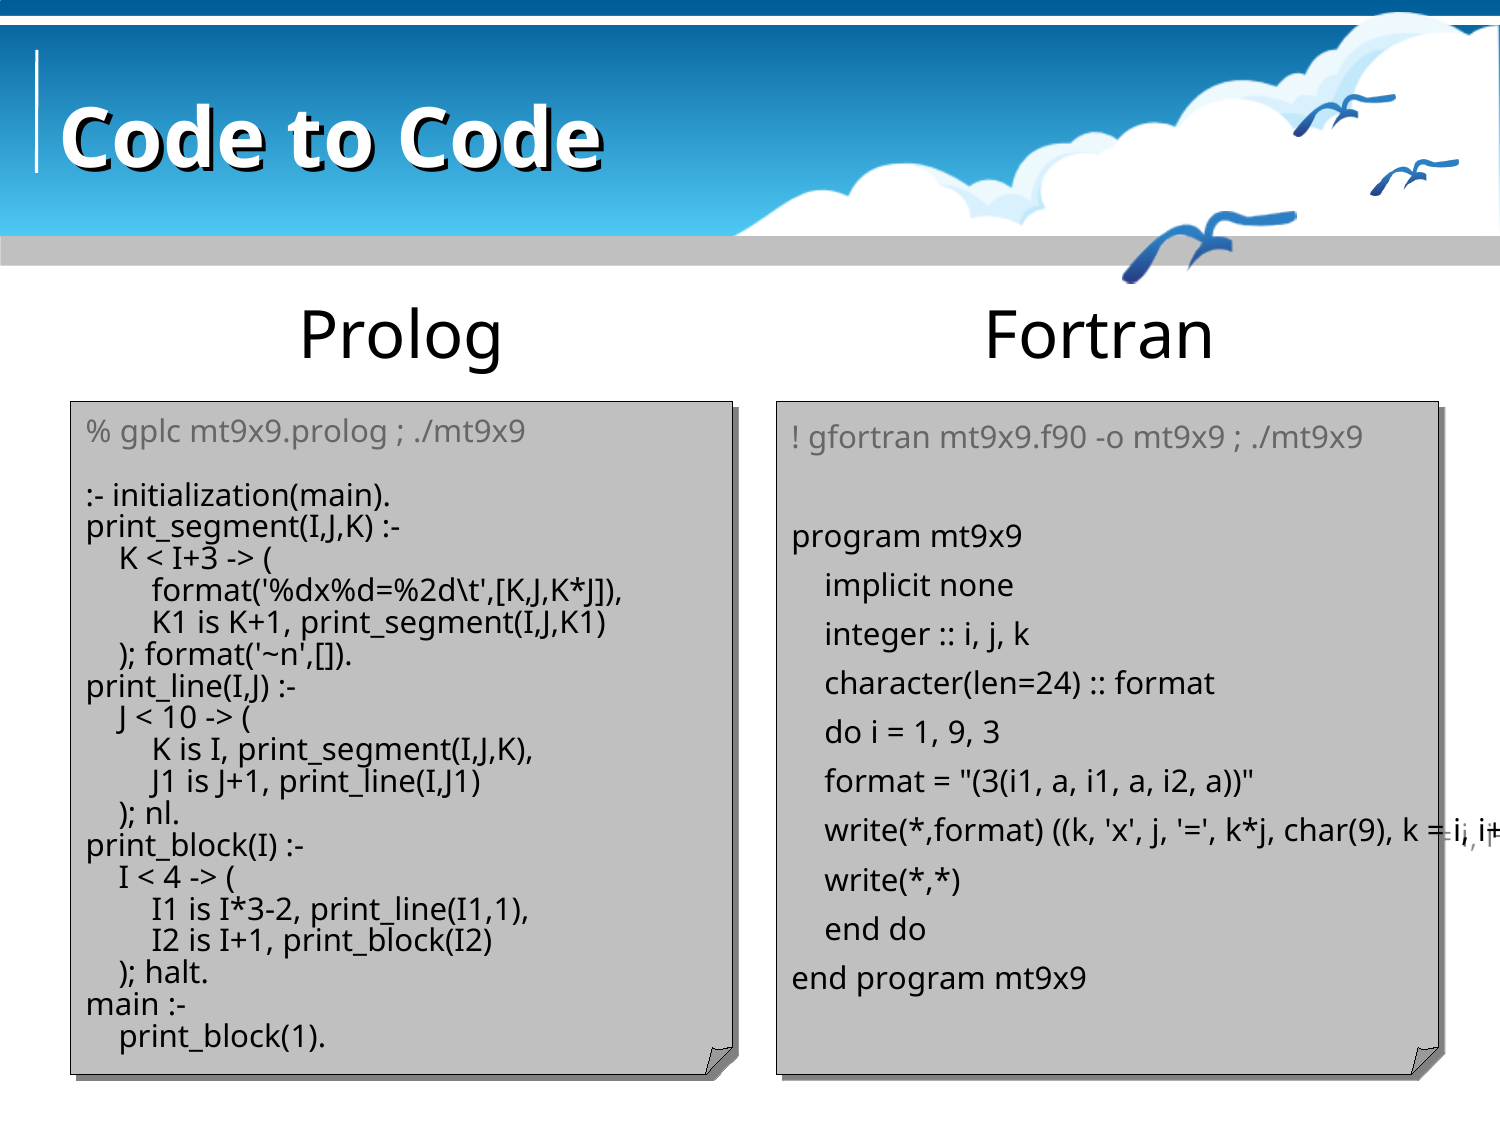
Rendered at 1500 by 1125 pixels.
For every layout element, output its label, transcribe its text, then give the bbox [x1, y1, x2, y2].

text_box % gplc mt9x9.prolog ; ./mt9x9 :- initialization(main). print_segment(I,J,K) :- K < I+3 -> ( format('%dx%d=%2d\t',[K,J,K*J]), K1 is K+1, print_segment(I,J,K1) ); format('~n',[]). print_line(I,J) :- J < 10 -> ( K is I, print_segment(I,J,K), J1 is J+1, print_line(I,J1) ); nl. print_block(I) :- I < 4 -> ( I1 is I*3-2, print_line(I1,1), I2 is I+1, print_block(I2) ); halt. main :- print_block(1). [70, 401, 733, 1075]
text_box Fortran [968, 283, 1288, 388]
text_box ! gfortran mt9x9.f90 -o mt9x9 ; ./mt9x9 program mt9x9 implicit none integer :: i, j, k character(len=24) :: format do i = 1, 9, 3 format = "(3(i1, a, i1, a, i2, a))" write(*,format) ((k, 'x', j, '=', k*j, char(9), k = i, i+2), j = 1, 9) write(*,*) end do end program mt9x9 [776, 401, 1439, 1075]
title Code to Code [59, 86, 1465, 186]
text_box Prolog [283, 283, 556, 388]
picture [730, 12, 1500, 284]
